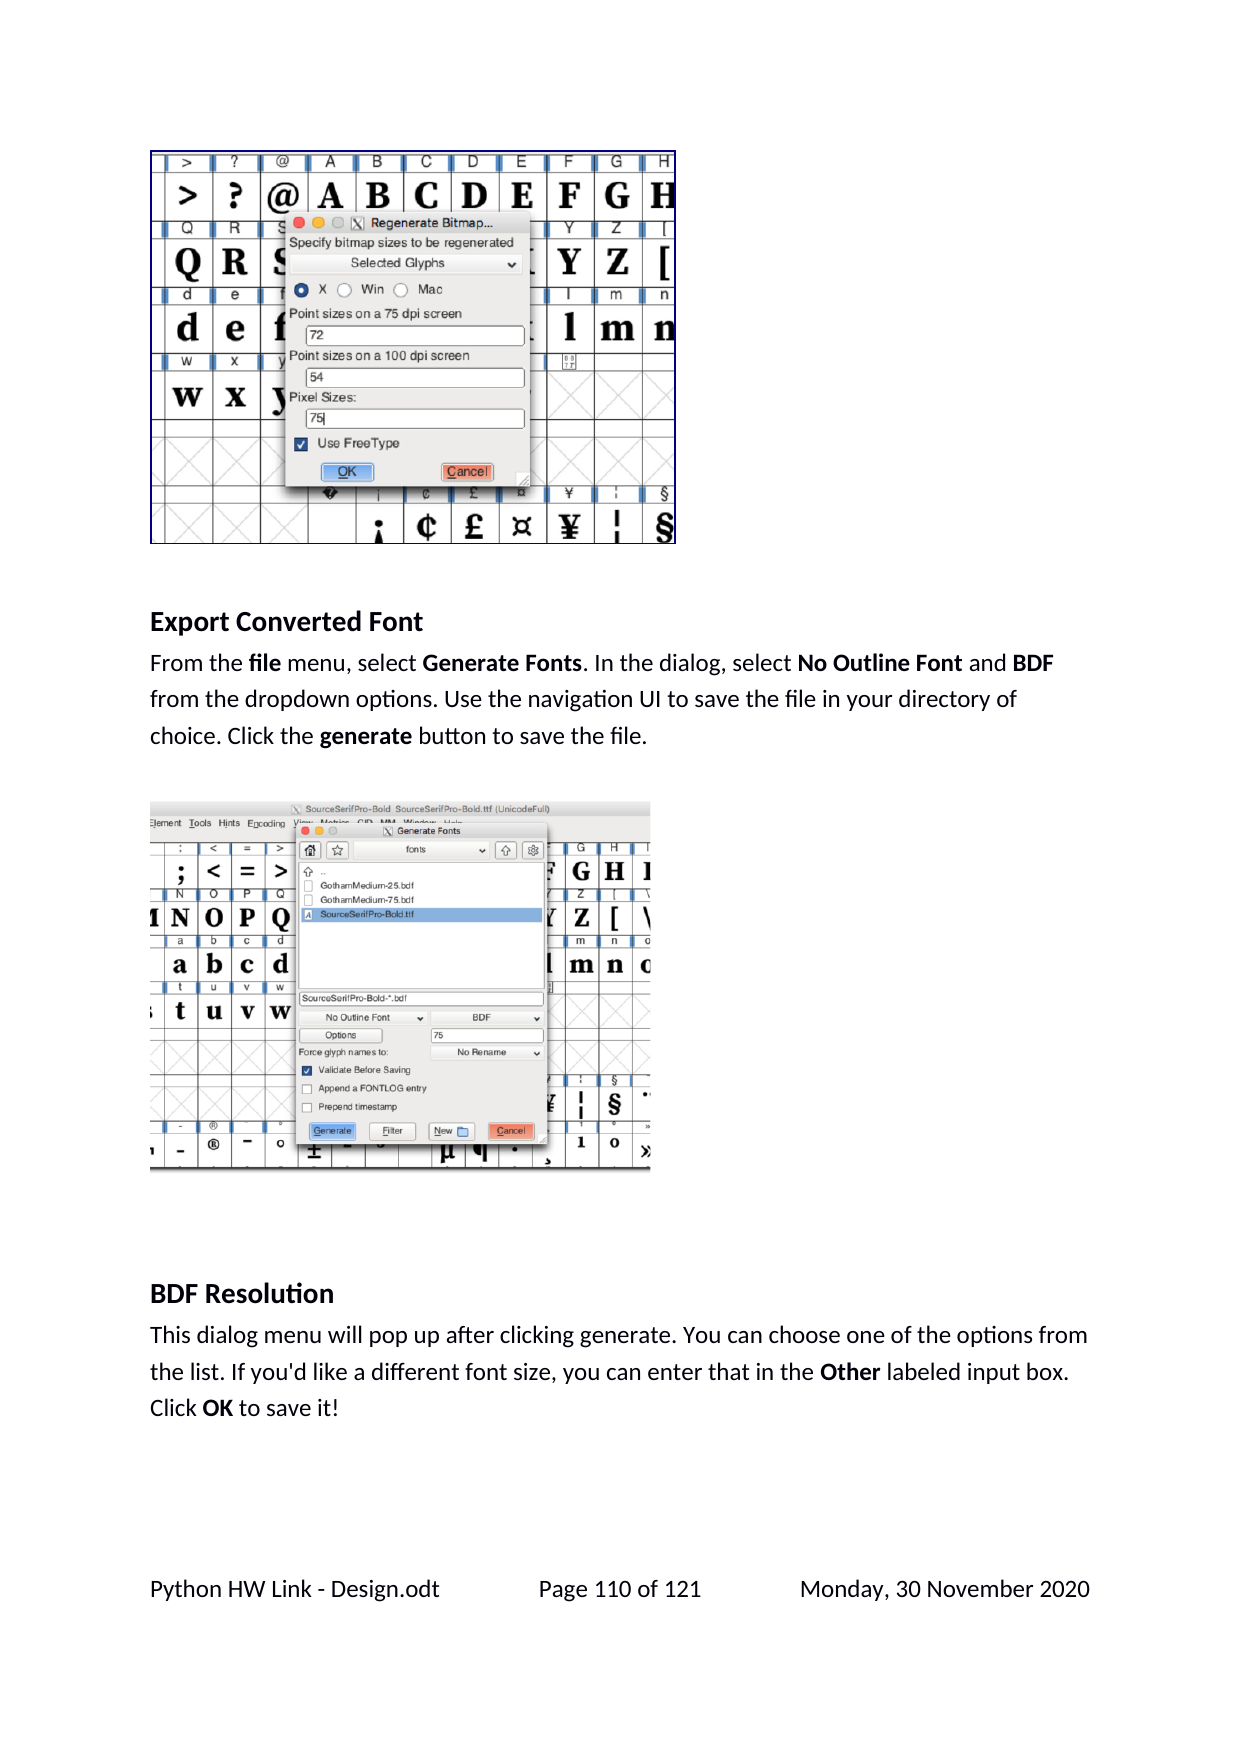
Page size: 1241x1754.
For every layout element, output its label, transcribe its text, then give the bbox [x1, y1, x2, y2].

subtitle BDF Resolution [150, 1275, 1090, 1311]
picture [152, 152, 674, 543]
text This dialog menu will pop up after clicking generate. You can choose one of the options from the list. If you'd like a different font size, you can enter that in the Other labeled input box. Click OK to save it! [150, 1319, 1090, 1423]
subtitle Export Converted Font [150, 603, 1090, 638]
text From the file menu, select Generate Fonts. In the dialog, select No Outline Font and BDF from the dropdown options. Use the navigation UI to save the file in your directory of choice. Click the generate button to save the file. [150, 647, 1090, 750]
picture [150, 801, 651, 1177]
